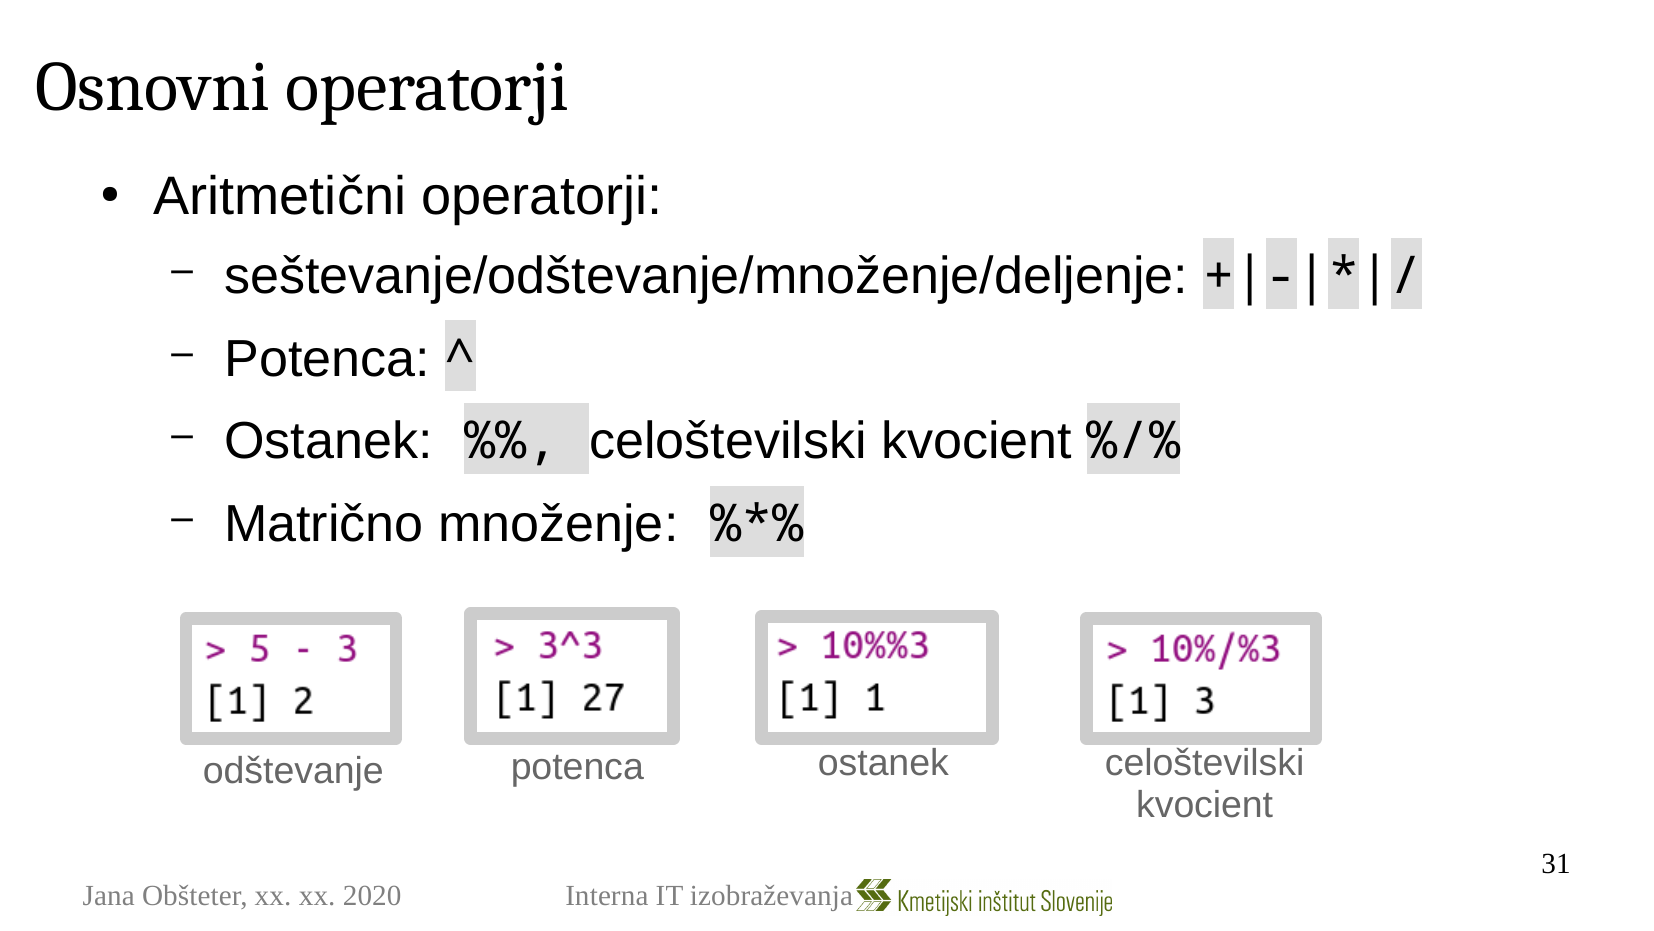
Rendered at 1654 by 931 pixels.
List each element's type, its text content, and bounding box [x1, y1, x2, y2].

text_box odštevanje [188, 742, 402, 800]
text_box ostanek [803, 734, 969, 792]
picture [192, 624, 390, 733]
text_box celoštevilski kvocient [1080, 734, 1329, 834]
text_box potenca [496, 738, 662, 796]
title Osnovni operatorji [35, 21, 1524, 154]
picture [476, 619, 668, 733]
list Aritmetični operatorji: seštevanje/odštevanje/množenje/deljenje: +|-|*|/ Potenca: ^ Ostanek: %%, celoštevilski kvocient %/% Matrično množenje: %*% [82, 165, 1619, 827]
picture [1092, 624, 1310, 733]
picture [856, 879, 1112, 916]
picture [767, 622, 987, 733]
